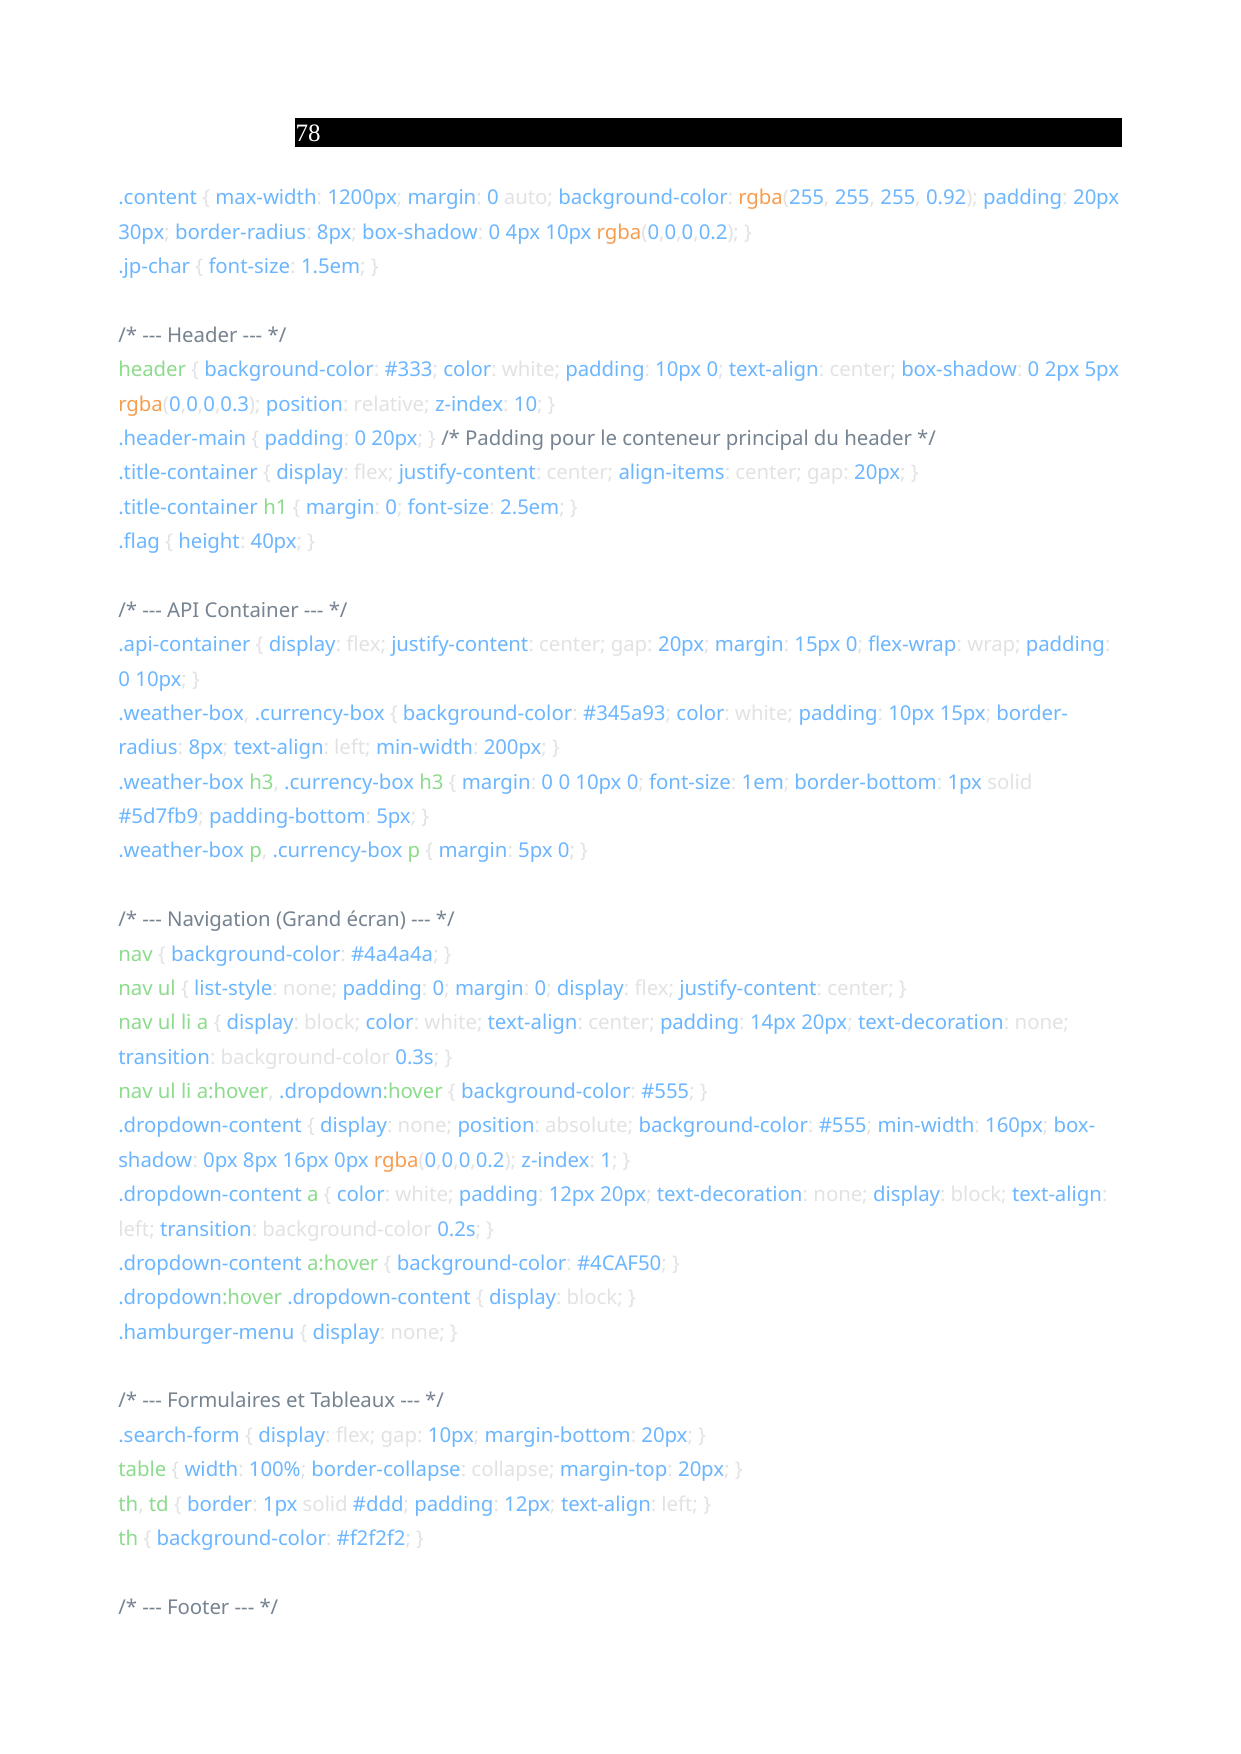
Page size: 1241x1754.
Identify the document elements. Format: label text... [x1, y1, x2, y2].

text .flag { height: 40px; } [118, 520, 1122, 554]
text table { width: 100%; border-collapse: collapse; margin-top: 20px; } [118, 1448, 1122, 1483]
text /* --- Header --- */ [118, 314, 1122, 348]
text .api-container { display: flex; justify-content: center; gap: 20px; margin: 15px 0; flex-wrap: wrap; padding: 0 10px; } [118, 623, 1122, 692]
text .dropdown-content a:hover { background-color: #4CAF50; } [118, 1242, 1122, 1276]
text .hamburger-menu { display: none; } [118, 1311, 1122, 1345]
text th { background-color: #f2f2f2; } [118, 1517, 1122, 1551]
text .content { max-width: 1200px; margin: 0 auto; background-color: rgba(255, 255, 255, 0.92); padding: 20px 30px; border-radius: 8px; box-shadow: 0 4px 10px rgba(0,0,0,0.2); } [118, 176, 1122, 245]
text th, td { border: 1px solid #ddd; padding: 12px; text-align: left; } [118, 1483, 1122, 1517]
text header { background-color: #333; color: white; padding: 10px 0; text-align: center; box-shadow: 0 2px 5px rgba(0,0,0,0.3); position: relative; z-index: 10; } [118, 348, 1122, 417]
text .title-container h1 { margin: 0; font-size: 2.5em; } [118, 486, 1122, 520]
text /* --- API Container --- */ [118, 589, 1122, 623]
text nav ul { list-style: none; padding: 0; margin: 0; display: flex; justify-content: center; } [118, 967, 1122, 1001]
text nav ul li a { display: block; color: white; text-align: center; padding: 14px 20px; text-decoration: none; transition: background-color 0.3s; } [118, 1001, 1122, 1070]
text .dropdown:hover .dropdown-content { display: block; } [118, 1276, 1122, 1311]
text .dropdown-content { display: none; position: absolute; background-color: #555; min-width: 160px; box-shadow: 0px 8px 16px 0px rgba(0,0,0,0.2); z-index: 1; } [118, 1104, 1122, 1173]
text nav { background-color: #4a4a4a; } [118, 933, 1122, 967]
text .weather-box p, .currency-box p { margin: 5px 0; } [118, 829, 1122, 864]
text .jp-char { font-size: 1.5em; } [118, 245, 1122, 279]
text .dropdown-content a { color: white; padding: 12px 20px; text-decoration: none; display: block; text-align: left; transition: background-color 0.2s; } [118, 1173, 1122, 1242]
text .weather-box h3, .currency-box h3 { margin: 0 0 10px 0; font-size: 1em; border-bottom: 1px solid #5d7fb9; padding-bottom: 5px; } [118, 761, 1122, 829]
text .header-main { padding: 0 20px; } /* Padding pour le conteneur principal du header */ [118, 417, 1122, 451]
text .search-form { display: flex; gap: 10px; margin-bottom: 20px; } [118, 1414, 1122, 1448]
text .weather-box, .currency-box { background-color: #345a93; color: white; padding: 10px 15px; border-radius: 8px; text-align: left; min-width: 200px; } [118, 692, 1122, 761]
text nav ul li a:hover, .dropdown:hover { background-color: #555; } [118, 1070, 1122, 1104]
text /* --- Formulaires et Tableaux --- */ [118, 1379, 1122, 1414]
text /* --- Footer --- */ [118, 1586, 1122, 1620]
text .title-container { display: flex; justify-content: center; align-items: center; gap: 20px; } [118, 451, 1122, 486]
text /* --- Navigation (Grand écran) --- */ [118, 898, 1122, 933]
